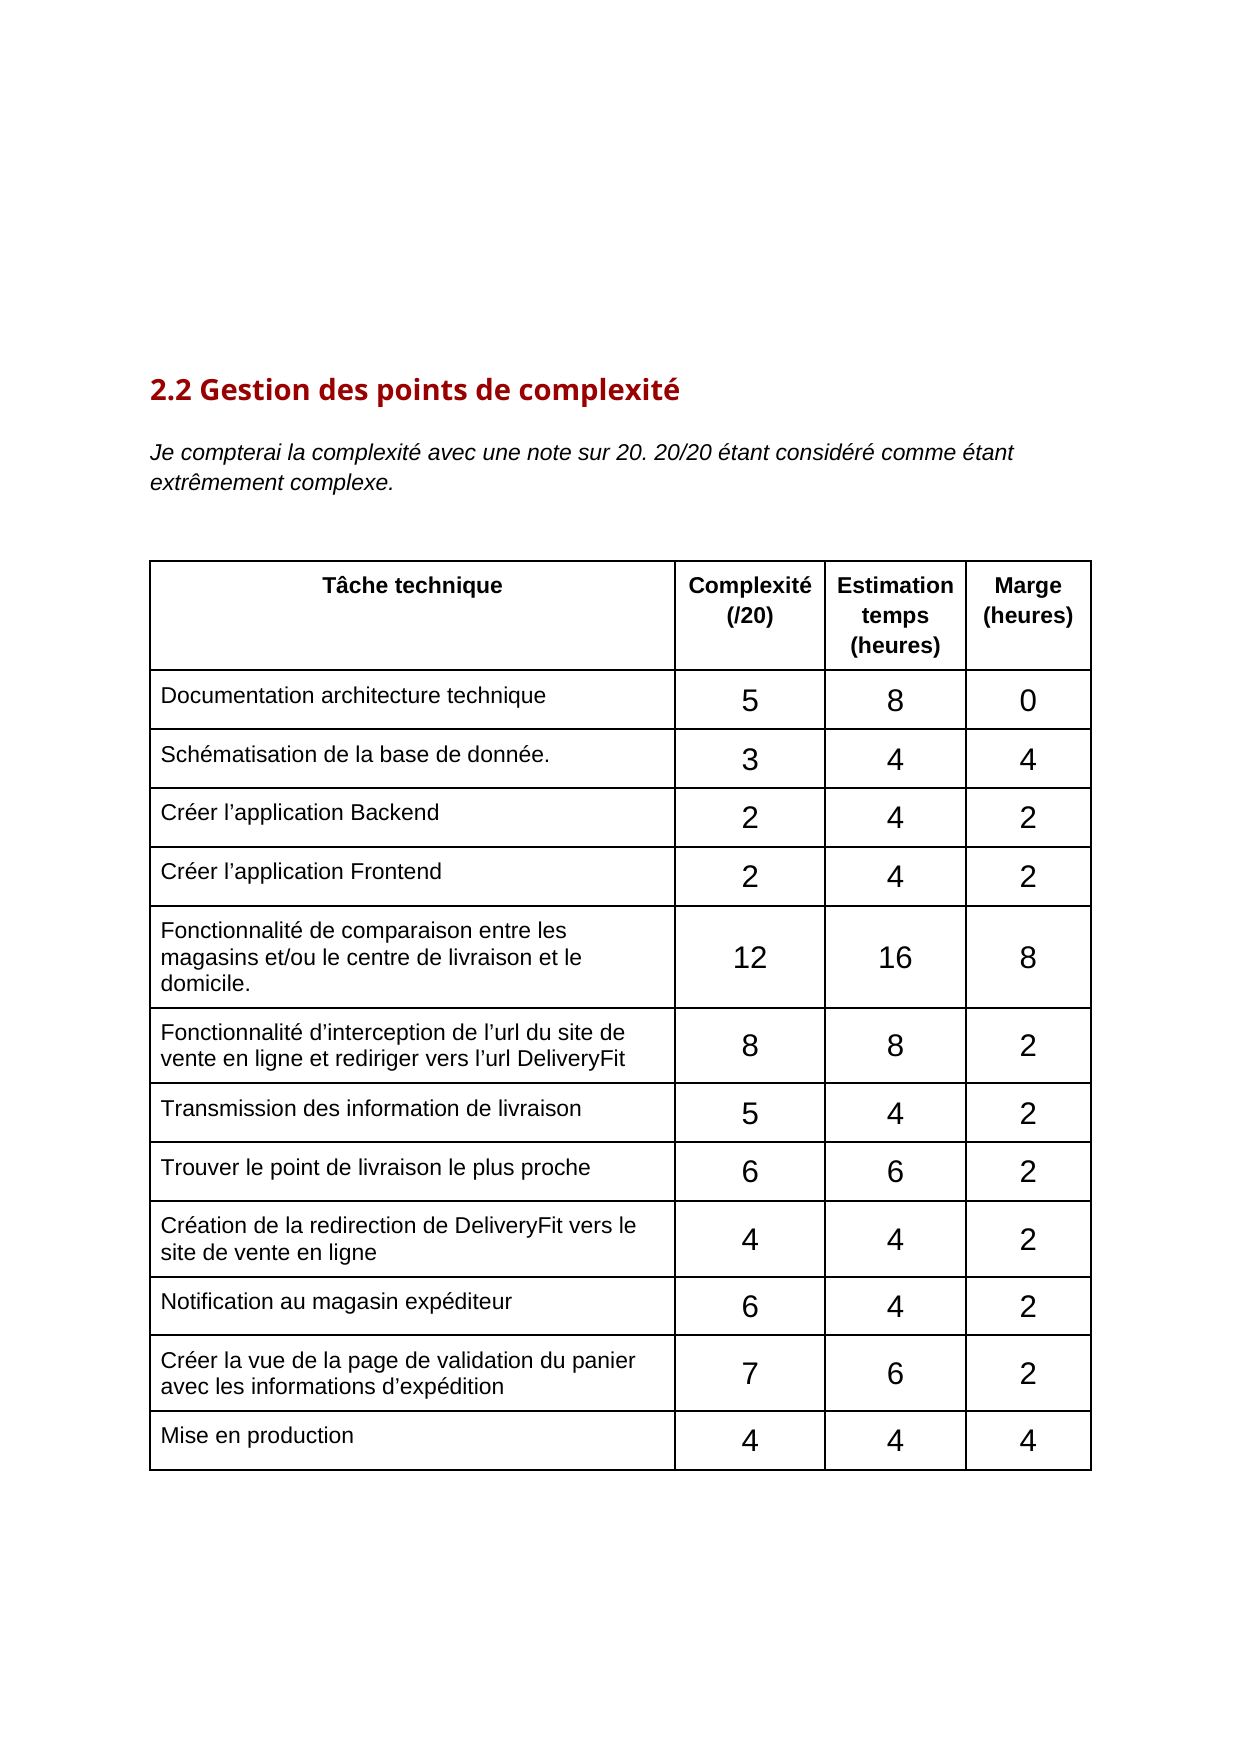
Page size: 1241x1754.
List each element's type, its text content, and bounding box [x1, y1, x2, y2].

table_cell 4 [826, 1202, 965, 1276]
table_header Complexité (/20) [676, 562, 824, 669]
table_cell 4 [967, 1412, 1090, 1469]
text Je compterai la complexité avec une note sur 20. 20/20 étant considéré comme étant extrêmement complexe. [150, 439, 1090, 495]
table_cell 4 [967, 730, 1090, 787]
table_header Marge (heures) [967, 562, 1090, 669]
table_cell Transmission des information de livraison [151, 1084, 674, 1141]
table_header Tâche technique [151, 562, 674, 669]
table_cell Mise en production [151, 1412, 674, 1469]
table_cell Fonctionnalité de comparaison entre les magasins et/ou le centre de livraison et le domicile. [151, 907, 674, 1007]
table_cell 8 [967, 907, 1090, 1007]
table_cell Créer l’application Frontend [151, 848, 674, 904]
table_cell 5 [676, 671, 824, 728]
table_cell Trouver le point de livraison le plus proche [151, 1143, 674, 1200]
table_cell 2 [967, 1143, 1090, 1200]
table_cell 6 [676, 1143, 824, 1200]
table_cell 2 [967, 789, 1090, 846]
table_header Estimation temps (heures) [826, 562, 965, 669]
table_cell Notification au magasin expéditeur [151, 1278, 674, 1334]
table_cell 4 [826, 848, 965, 904]
table_cell 0 [967, 671, 1090, 728]
table_cell 6 [826, 1336, 965, 1410]
table_cell 7 [676, 1336, 824, 1410]
table_cell 4 [826, 730, 965, 787]
table_cell 4 [826, 1084, 965, 1141]
table_cell 4 [676, 1202, 824, 1276]
table_cell 4 [676, 1412, 824, 1469]
table_cell 6 [676, 1278, 824, 1334]
table_cell Documentation architecture technique [151, 671, 674, 728]
table_cell 16 [826, 907, 965, 1007]
table_cell 2 [967, 1336, 1090, 1410]
table_cell Créer la vue de la page de validation du panier avec les informations d’expédition [151, 1336, 674, 1410]
table_cell 2 [967, 848, 1090, 904]
table_cell 4 [826, 1278, 965, 1334]
table_cell 2 [967, 1009, 1090, 1082]
table_cell 2 [967, 1202, 1090, 1276]
table_cell 6 [826, 1143, 965, 1200]
table_cell 5 [676, 1084, 824, 1141]
table_cell 12 [676, 907, 824, 1007]
subtitle 2.2 Gestion des points de complexité [150, 369, 1090, 408]
table_cell 4 [826, 1412, 965, 1469]
table_cell 8 [826, 671, 965, 728]
table_cell 2 [676, 789, 824, 846]
table_cell 3 [676, 730, 824, 787]
table_cell Fonctionnalité d’interception de l’url du site de vente en ligne et rediriger vers l’url DeliveryFit [151, 1009, 674, 1082]
table_cell 2 [676, 848, 824, 904]
table_cell 8 [826, 1009, 965, 1082]
table_cell 8 [676, 1009, 824, 1082]
table_cell Créer l’application Backend [151, 789, 674, 846]
table_cell 2 [967, 1278, 1090, 1334]
table_cell 4 [826, 789, 965, 846]
table_cell Création de la redirection de DeliveryFit vers le site de vente en ligne [151, 1202, 674, 1276]
table_cell 2 [967, 1084, 1090, 1141]
table_cell Schématisation de la base de donnée. [151, 730, 674, 787]
